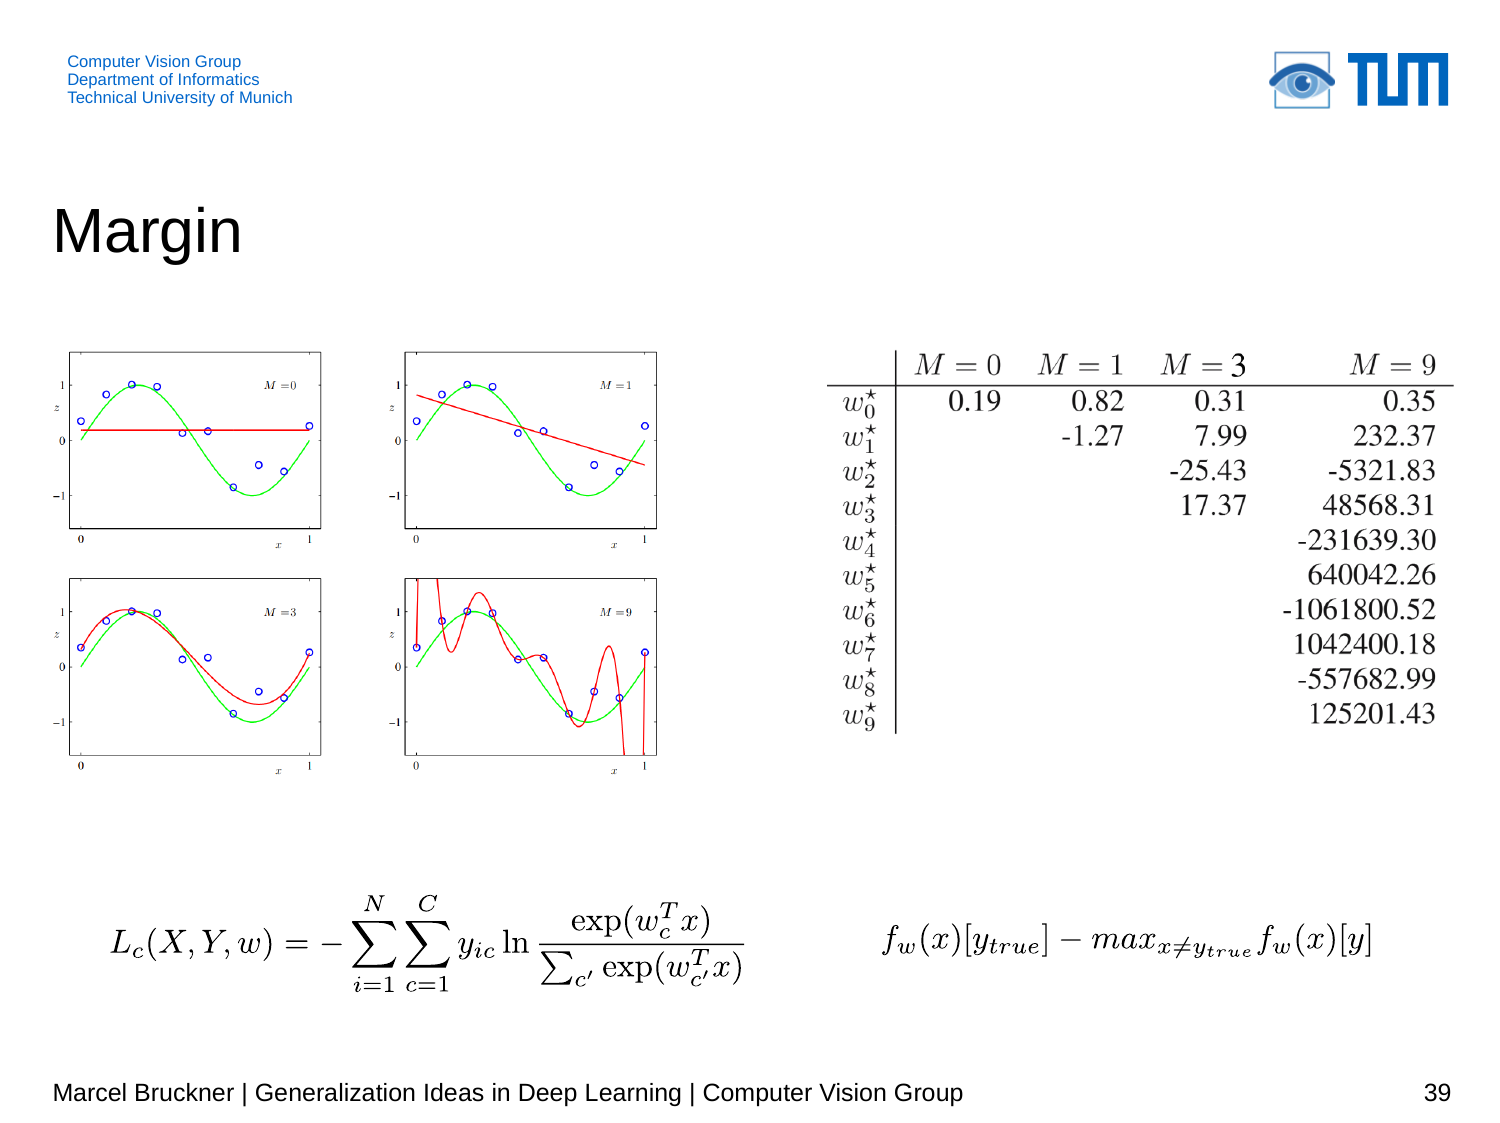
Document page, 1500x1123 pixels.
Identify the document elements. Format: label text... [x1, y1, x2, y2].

title Margin [52, 195, 1453, 266]
picture [1269, 47, 1335, 113]
text_box [110, 894, 745, 993]
picture [47, 330, 1458, 792]
text_box [881, 923, 1371, 959]
